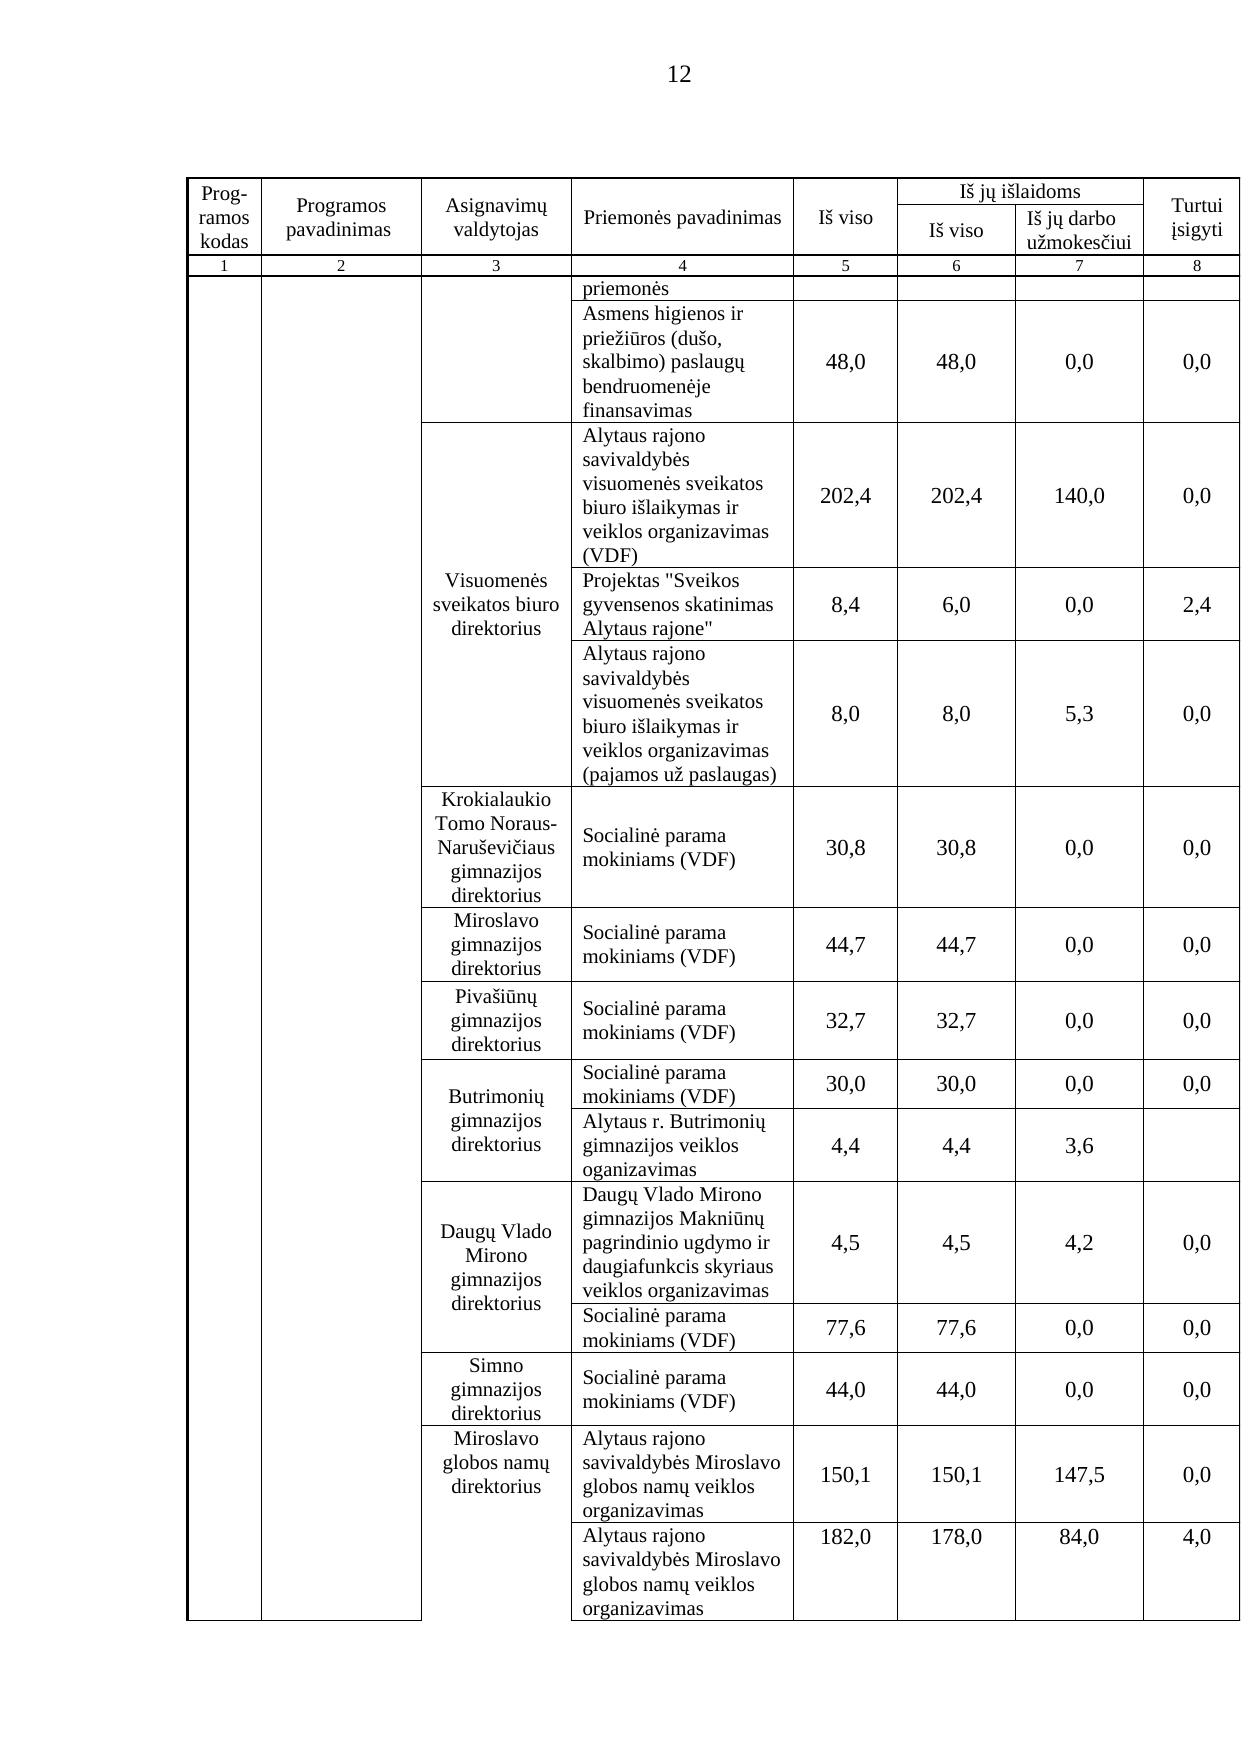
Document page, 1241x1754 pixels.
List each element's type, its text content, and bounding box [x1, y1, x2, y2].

table_header Prog-ramos kodas [189, 179, 261, 254]
table_cell [1144, 277, 1239, 300]
table_cell 48,0 [898, 301, 1015, 422]
table_cell 0,0 [1016, 568, 1143, 640]
table_cell 5 [794, 256, 897, 275]
table_cell 0,0 [1144, 1353, 1239, 1425]
table_cell Alytaus rajono savivaldybės Miroslavo globos namų veiklos organizavimas [572, 1426, 793, 1522]
table_cell Visuomenės sveikatos biuro direktorius [422, 423, 571, 786]
table_cell 2,4 [1144, 568, 1239, 640]
table_cell 1 [189, 256, 261, 275]
table_cell Daugų Vlado Mirono gimnazijos Makniūnų pagrindinio ugdymo ir daugiafunkcis skyriaus veiklos organizavimas [572, 1182, 793, 1302]
table_cell [794, 277, 897, 300]
table_cell 8 [1144, 256, 1239, 275]
table_header Programos pavadinimas [262, 179, 421, 254]
table_cell Daugų Vlado Mirono gimnazijos direktorius [422, 1182, 571, 1352]
table_cell 0,0 [1016, 908, 1143, 981]
table_cell 48,0 [794, 301, 897, 422]
table_cell 202,4 [898, 423, 1015, 567]
table_cell Iš jų darbo užmokesčiui [1016, 205, 1143, 254]
table_cell Socialinė parama mokiniams (VDF) [572, 1304, 793, 1352]
table_cell 0,0 [1144, 1304, 1239, 1352]
table_cell [189, 277, 261, 1619]
table_cell Miroslavo gimnazijos direktorius [422, 908, 571, 981]
table_cell Alytaus rajono savivaldybės visuomenės sveikatos biuro išlaikymas ir veiklos organizavimas (VDF) [572, 423, 793, 567]
table_cell [1144, 1109, 1239, 1181]
table_cell 8,0 [898, 641, 1015, 786]
table_cell Projektas "Sveikos gyvensenos skatinimas Alytaus rajone" [572, 568, 793, 640]
table_cell 8,0 [794, 641, 897, 786]
table_cell 140,0 [1016, 423, 1143, 567]
table_cell 30,8 [898, 787, 1015, 907]
table_cell Socialinė parama mokiniams (VDF) [572, 908, 793, 981]
table_cell 3,6 [1016, 1109, 1143, 1181]
table_cell 0,0 [1144, 982, 1239, 1059]
table_cell 0,0 [1144, 641, 1239, 786]
table_cell 0,0 [1016, 1304, 1143, 1352]
table_cell Alytaus rajono savivaldybės visuomenės sveikatos biuro išlaikymas ir veiklos organizavimas (pajamos už paslaugas) [572, 641, 793, 786]
table_cell Alytaus rajono savivaldybės Miroslavo globos namų veiklos organizavimas [572, 1523, 793, 1619]
table_cell 4,2 [1016, 1182, 1143, 1302]
table_cell 30,0 [794, 1060, 897, 1108]
table_cell 4,5 [794, 1182, 897, 1302]
table_cell 0,0 [1144, 1060, 1239, 1108]
table_header Iš viso [794, 179, 897, 254]
table_cell 0,0 [1144, 1426, 1239, 1522]
table_cell 44,0 [794, 1353, 897, 1425]
table_cell 84,0 [1016, 1523, 1143, 1619]
table_cell Iš viso [898, 205, 1015, 254]
table_cell 0,0 [1016, 301, 1143, 422]
table_cell 2 [262, 256, 421, 275]
table_cell priemonės [572, 277, 793, 300]
table_cell Socialinė parama mokiniams (VDF) [572, 1060, 793, 1108]
table_cell 3 [422, 256, 571, 275]
table_header Priemonės pavadinimas [572, 179, 793, 254]
table_cell 44,7 [794, 908, 897, 981]
table_cell Asmens higienos ir priežiūros (dušo, skalbimo) paslaugų bendruomenėje finansavimas [572, 301, 793, 422]
table_cell 0,0 [1016, 1353, 1143, 1425]
table_cell [898, 277, 1015, 300]
table_cell 0,0 [1016, 982, 1143, 1059]
table_cell Simno gimnazijos direktorius [422, 1353, 571, 1425]
table_cell Krokialaukio Tomo Noraus-Naruševičiaus gimnazijos direktorius [422, 787, 571, 907]
table_cell 0,0 [1016, 787, 1143, 907]
table_cell 5,3 [1016, 641, 1143, 786]
table_cell Miroslavo globos namų direktorius [422, 1426, 571, 1619]
table_cell 0,0 [1144, 908, 1239, 981]
table_cell 4,4 [898, 1109, 1015, 1181]
table_cell 77,6 [794, 1304, 897, 1352]
table_cell 150,1 [898, 1426, 1015, 1522]
table_cell 4,0 [1144, 1523, 1239, 1619]
table_header Turtui įsigyti [1144, 179, 1239, 254]
table_cell Socialinė parama mokiniams (VDF) [572, 982, 793, 1059]
table_cell 30,8 [794, 787, 897, 907]
table_cell 150,1 [794, 1426, 897, 1522]
table_header Iš jų išlaidoms [898, 179, 1143, 204]
table_cell 8,4 [794, 568, 897, 640]
table_cell [262, 277, 421, 1619]
table_cell 4 [572, 256, 793, 275]
table_cell 0,0 [1144, 1182, 1239, 1302]
table_cell 32,7 [898, 982, 1015, 1059]
table_cell Alytaus r. Butrimonių gimnazijos veiklos oganizavimas [572, 1109, 793, 1181]
table_cell 44,0 [898, 1353, 1015, 1425]
table_cell Pivašiūnų gimnazijos direktorius [422, 982, 571, 1059]
table_cell [1016, 277, 1143, 300]
table_cell 4,4 [794, 1109, 897, 1181]
table_cell Socialinė parama mokiniams (VDF) [572, 1353, 793, 1425]
table_cell 202,4 [794, 423, 897, 567]
table_cell 147,5 [1016, 1426, 1143, 1522]
table_cell 0,0 [1144, 301, 1239, 422]
table_cell 77,6 [898, 1304, 1015, 1352]
table_cell 182,0 [794, 1523, 897, 1619]
table_header Asignavimų valdytojas [422, 179, 571, 254]
table_cell Butrimonių gimnazijos direktorius [422, 1060, 571, 1181]
table_cell 0,0 [1144, 787, 1239, 907]
table_cell 4,5 [898, 1182, 1015, 1302]
table_cell [422, 277, 571, 422]
table_cell 6 [898, 256, 1015, 275]
table_cell 178,0 [898, 1523, 1015, 1619]
table_cell Socialinė parama mokiniams (VDF) [572, 787, 793, 907]
table_cell 0,0 [1144, 423, 1239, 567]
table_cell 6,0 [898, 568, 1015, 640]
table_cell 7 [1016, 256, 1143, 275]
table_cell 44,7 [898, 908, 1015, 981]
table_cell 30,0 [898, 1060, 1015, 1108]
table_cell 0,0 [1016, 1060, 1143, 1108]
table_cell 32,7 [794, 982, 897, 1059]
